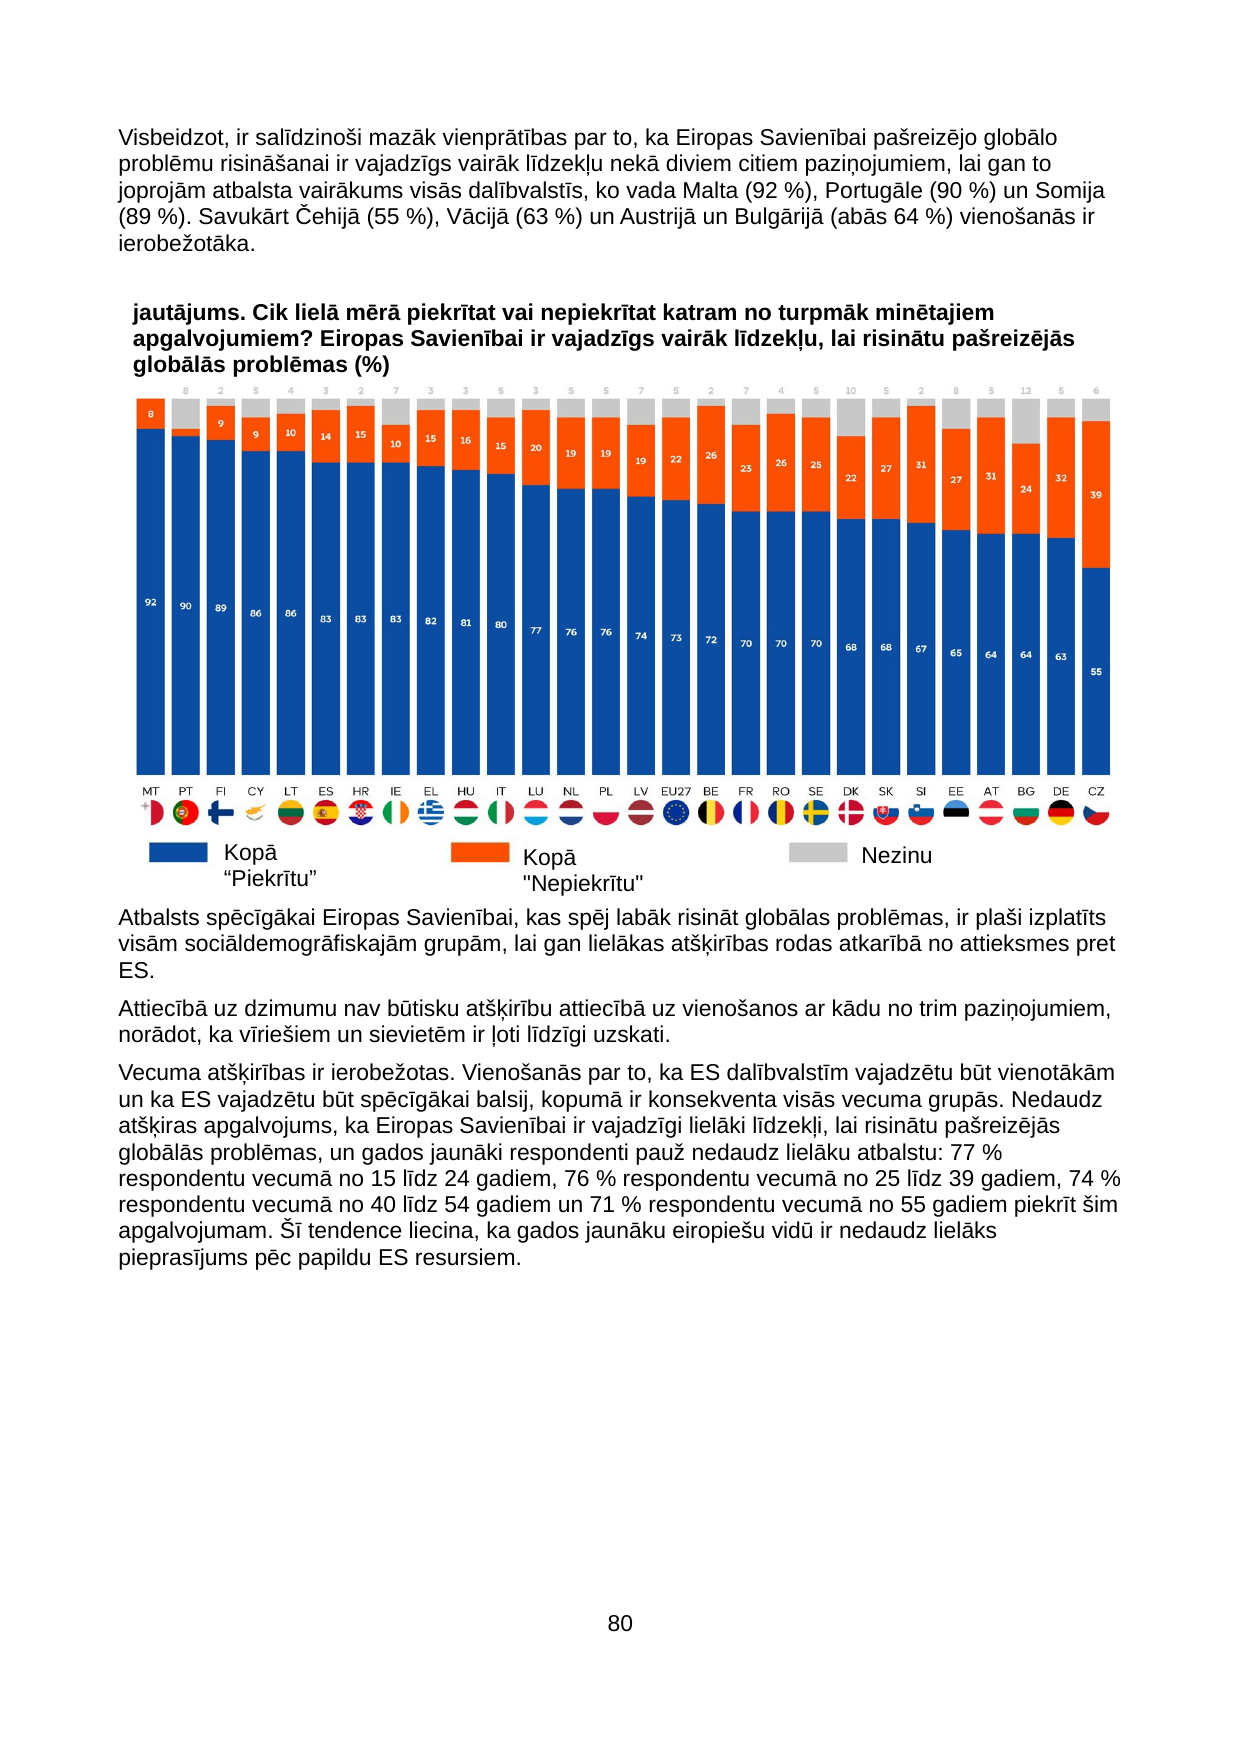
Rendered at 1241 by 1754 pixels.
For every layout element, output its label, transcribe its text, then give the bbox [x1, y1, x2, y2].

text Attiecībā uz dzimumu nav būtisku atšķirību attiecībā uz vienošanos ar kādu no trim paziņojumiem, norādot, ka vīriešiem un sievietēm ir ļoti līdzīgi uzskati. [118, 995, 1122, 1047]
text Vecuma atšķirības ir ierobežotas. Vienošanās par to, ka ES dalībvalstīm vajadzētu būt vienotākām un ka ES vajadzētu būt spēcīgākai balsij, kopumā ir konsekventa visās vecuma grupās. Nedaudz atšķiras apgalvojums, ka Eiropas Savienībai ir vajadzīgi lielāki līdzekļi, lai risinātu pašreizējās globālās problēmas, un gados jaunāki respondenti pauž nedaudz lielāku atbalstu: 77 % respondentu vecumā no 15 līdz 24 gadiem, 76 % respondentu vecumā no 25 līdz 39 gadiem, 74 % respondentu vecumā no 40 līdz 54 gadiem un 71 % respondentu vecumā no 55 gadiem piekrīt šim apgalvojumam. Šī tendence liecina, ka gados jaunāku eiropiešu vidū ir nedaudz lielāks pieprasījums pēc papildu ES resursiem. [118, 1059, 1122, 1270]
text Visbeidzot, ir salīdzinoši mazāk vienprātības par to, ka Eiropas Savienībai pašreizējo globālo problēmu risināšanai ir vajadzīgs vairāk līdzekļu nekā diviem citiem paziņojumiem, lai gan to joprojām atbalsta vairākums visās dalībvalstīs, ko vada Malta (92 %), Portugāle (90 %) un Somija (89 %). Savukārt Čehijā (55 %), Vācijā (63 %) un Austrijā un Bulgārijā (abās 64 %) vienošanās ir ierobežotāka. [118, 124, 1122, 256]
text Atbalsts spēcīgākai Eiropas Savienībai, kas spēj labāk risināt globālas problēmas, ir plaši izplatīts visām sociāldemogrāfiskajām grupām, lai gan lielākas atšķirības rodas atkarībā no attieksmes pret ES. [118, 268, 1122, 983]
picture [147, 838, 851, 868]
picture [129, 381, 1116, 828]
